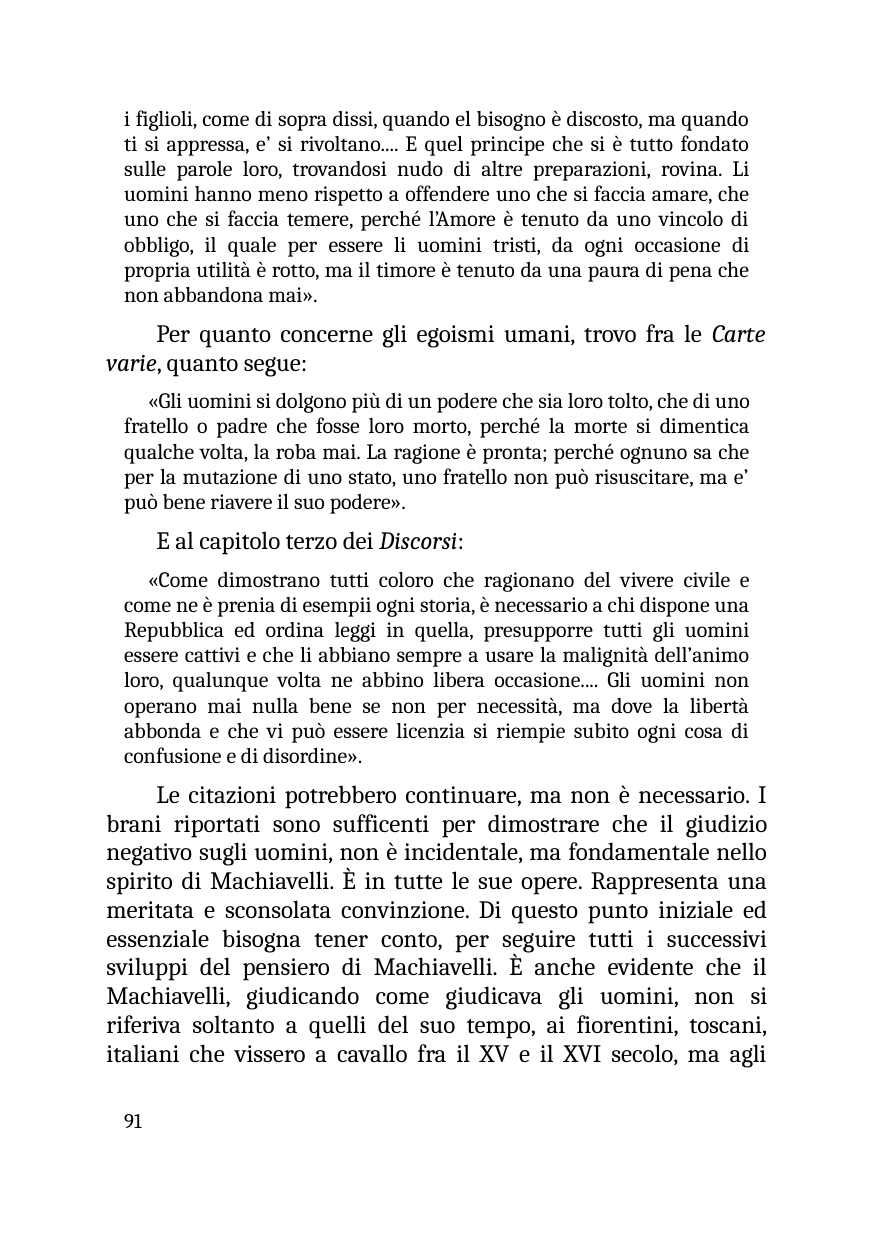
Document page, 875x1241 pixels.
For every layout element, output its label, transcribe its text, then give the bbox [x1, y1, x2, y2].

text Le citazioni potrebbero continuare, ma non è necessario. I brani riportati sono sufficenti per dimostrare che il giudizio negativo sugli uomini, non è incidentale, ma fondamentale nello spirito di Machiavelli. È in tutte le sue opere. Rappresenta una meritata e sconsolata convinzione. Di questo punto iniziale ed essenziale bisogna tener conto, per seguire tutti i successivi sviluppi del pensiero di Machiavelli. È anche evidente che il Machiavelli, giudicando come giudicava gli uomini, non si riferiva soltanto a quelli del suo tempo, ai fiorentini, toscani, italiani che vissero a cavallo fra il XV e il XVI secolo, ma agli [106, 781, 768, 1068]
text E al capitolo terzo dei Discorsi: [106, 527, 768, 556]
text «Come dimostrano tutti coloro che ragionano del vivere civile e come ne è prenia di esempii ogni storia, è necessario a chi dispone una Repubblica ed ordina leggi in quella, presupporre tutti gli uomini essere cattivi e che li abbiano sempre a usare la malignità dell’animo loro, qualunque volta ne abbino libera occasione.... Gli uomini non operano mai nulla bene se non per necessità, ma dove la libertà abbonda e che vi può essere licenzia si riempie subito ogni cosa di confusione e di disordine». [124, 567, 750, 769]
text i figlioli, come di sopra dissi, quando el bisogno è discosto, ma quando ti si appressa, e’ si rivoltano.... E quel principe che si è tutto fondato sulle parole loro, trovandosi nudo di altre preparazioni, rovina. Li uomini hanno meno rispetto a offendere uno che si faccia amare, che uno che si faccia temere, perché l’Amore è tenuto da uno vincolo di obbligo, il quale per essere li uomini tristi, da ogni occasione di propria utilità è rotto, ma il timore è tenuto da una paura di pena che non abbandona mai». [124, 106, 750, 308]
text «Gli uomini si dolgono più di un podere che sia loro tolto, che di uno fratello o padre che fosse loro morto, perché la morte si dimentica qualche volta, la roba mai. La ragione è pronta; perché ognuno sa che per la mutazione di uno stato, uno fratello non può risuscitare, ma e’ può bene riavere il suo podere». [124, 389, 750, 515]
text Per quanto concerne gli egoismi umani, trovo fra le Carte varie, quanto segue: [106, 320, 768, 377]
